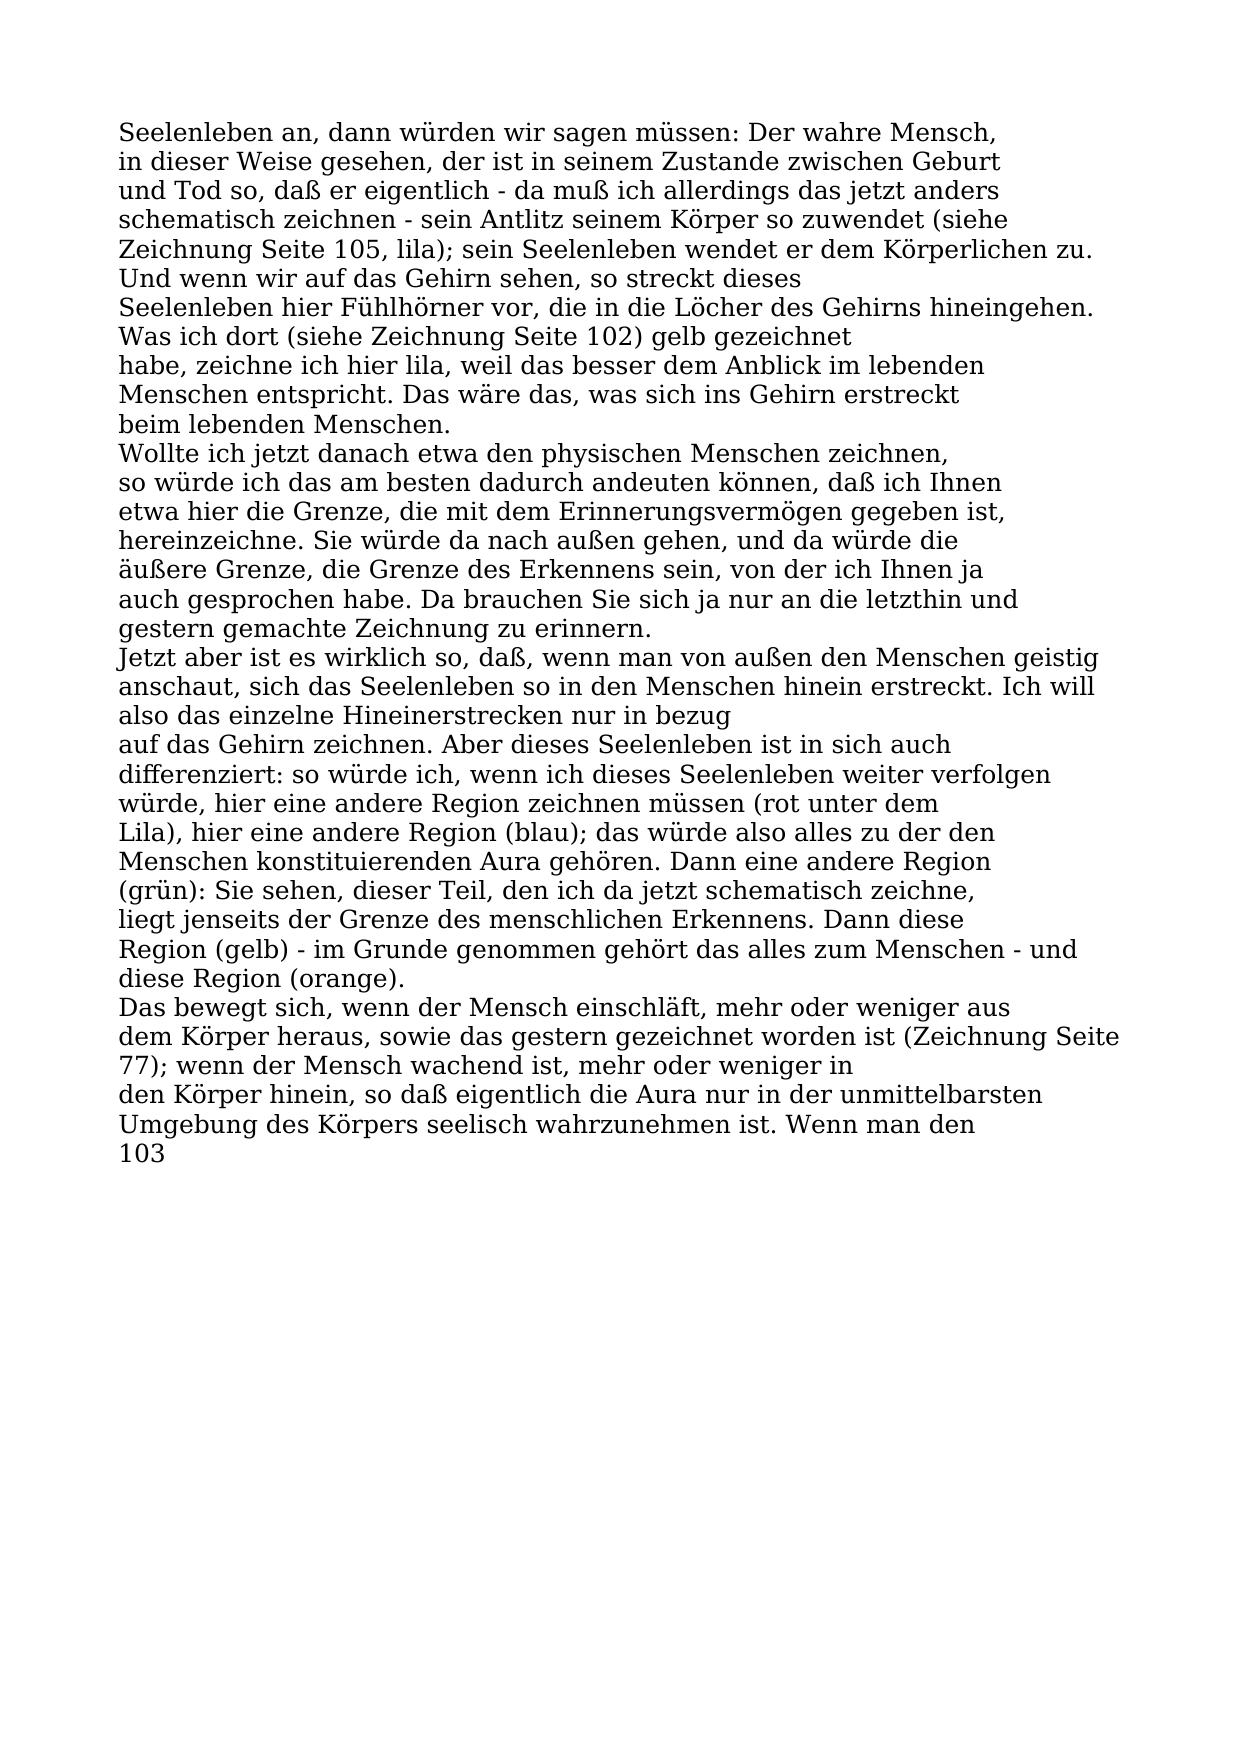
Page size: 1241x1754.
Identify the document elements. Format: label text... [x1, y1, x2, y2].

text Menschen entspricht. Das wäre das, was sich ins Gehirn erstreckt [118, 381, 1122, 410]
text gestern gemachte Zeichnung zu erinnern. [118, 614, 1122, 643]
text Wollte ich jetzt danach etwa den physischen Menschen zeichnen, [118, 439, 1122, 468]
text dem Körper heraus, sowie das gestern gezeichnet worden ist (Zeichnung Seite 77); wenn der Mensch wachend ist, mehr oder weniger in [118, 1022, 1122, 1081]
text Das bewegt sich, wenn der Mensch einschläft, mehr oder weniger aus [118, 993, 1122, 1022]
text Seelenleben hier Fühlhörner vor, die in die Löcher des Gehirns hineingehen. Was ich dort (siehe Zeichnung Seite 102) gelb gezeichnet [118, 293, 1122, 351]
text 103 [118, 1139, 1122, 1168]
text etwa hier die Grenze, die mit dem Erinnerungsvermögen gegeben ist, [118, 497, 1122, 526]
text (grün): Sie sehen, dieser Teil, den ich da jetzt schematisch zeichne, [118, 876, 1122, 906]
text Seelenleben an, dann würden wir sagen müssen: Der wahre Mensch, [118, 118, 1122, 147]
text den Körper hinein, so daß eigentlich die Aura nur in der unmittelbarsten Umgebung des Körpers seelisch wahrzunehmen ist. Wenn man den [118, 1081, 1122, 1139]
text würde, hier eine andere Region zeichnen müssen (rot unter dem [118, 789, 1122, 818]
text differenziert: so würde ich, wenn ich dieses Seelenleben weiter verfolgen [118, 760, 1122, 789]
text schematisch zeichnen - sein Antlitz seinem Körper so zuwendet (siehe [118, 206, 1122, 235]
text hereinzeichne. Sie würde da nach außen gehen, und da würde die [118, 526, 1122, 556]
text liegt jenseits der Grenze des menschlichen Erkennens. Dann diese [118, 906, 1122, 935]
text Zeichnung Seite 105, lila); sein Seelenleben wendet er dem Körperlichen zu. Und wenn wir auf das Gehirn sehen, so streckt dieses [118, 235, 1122, 293]
text und Tod so, daß er eigentlich - da muß ich allerdings das jetzt anders [118, 176, 1122, 206]
text Menschen konstituierenden Aura gehören. Dann eine andere Region [118, 847, 1122, 876]
text Jetzt aber ist es wirklich so, daß, wenn man von außen den Menschen geistig anschaut, sich das Seelenleben so in den Menschen hinein erstreckt. Ich will also das einzelne Hineinerstrecken nur in bezug [118, 643, 1122, 731]
text habe, zeichne ich hier lila, weil das besser dem Anblick im lebenden [118, 351, 1122, 381]
text beim lebenden Menschen. [118, 410, 1122, 439]
text auch gesprochen habe. Da brauchen Sie sich ja nur an die letzthin und [118, 585, 1122, 614]
text äußere Grenze, die Grenze des Erkennens sein, von der ich Ihnen ja [118, 556, 1122, 585]
text so würde ich das am besten dadurch andeuten können, daß ich Ihnen [118, 468, 1122, 497]
text Lila), hier eine andere Region (blau); das würde also alles zu der den [118, 818, 1122, 847]
text Region (gelb) - im Grunde genommen gehört das alles zum Menschen - und diese Region (orange). [118, 935, 1122, 993]
text in dieser Weise gesehen, der ist in seinem Zustande zwischen Geburt [118, 147, 1122, 176]
text auf das Gehirn zeichnen. Aber dieses Seelenleben ist in sich auch [118, 731, 1122, 760]
